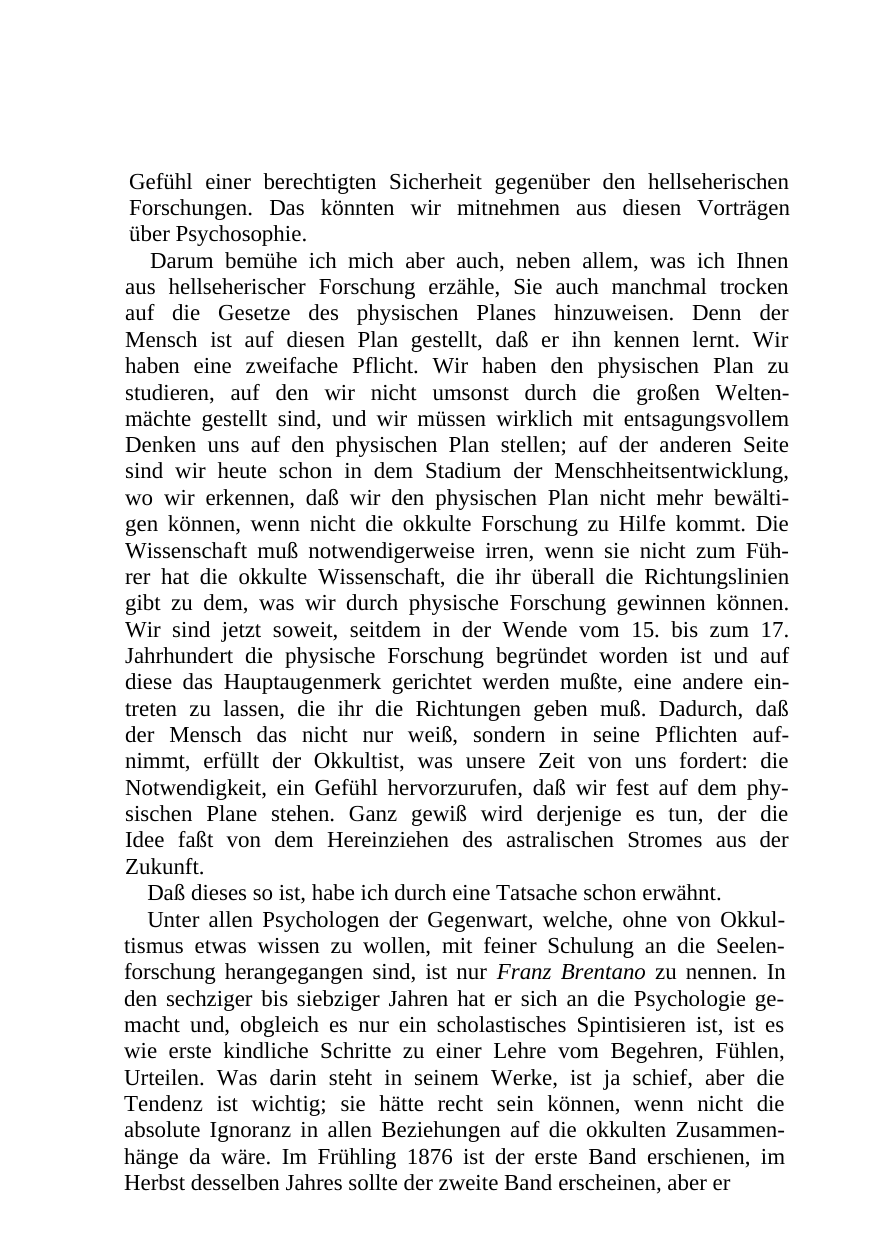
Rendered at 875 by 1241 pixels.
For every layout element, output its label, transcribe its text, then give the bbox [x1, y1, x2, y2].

text Gefühl einer berechtigten Sicherheit gegenüber den hellseherischen Forschungen. Das könnten wir mitnehmen aus diesen Vorträgen über Psychosophie. [129, 168, 791, 247]
text Daß dieses so ist, habe ich durch eine Tatsache schon erwähnt. [147, 879, 791, 906]
text Unter allen Psychologen der Gegenwart, welche, ohne von Okkul- tismus etwas wissen zu wollen, mit feiner Schulung an die Seelen- forschung herangegangen sind, ist nur Franz Brentano zu nennen. In den sechziger bis siebziger Jahren hat er sich an die Psychologie ge- macht und, obgleich es nur ein scholastisches Spintisieren ist, ist es wie erste kindliche Schritte zu einer Lehre vom Begehren, Fühlen, Urteilen. Was darin steht in seinem Werke, ist ja schief, aber die Tendenz ist wichtig; sie hätte recht sein können, wenn nicht die absolute Ignoranz in allen Beziehungen auf die okkulten Zusammen- hänge da wäre. Im Frühling 1876 ist der erste Band erschienen, im Herbst desselben Jahres sollte der zweite Band erscheinen, aber er [124, 906, 786, 1196]
text Darum bemühe ich mich aber auch, neben allem, was ich Ihnen aus hellseherischer Forschung erzähle, Sie auch manchmal trocken auf die Gesetze des physischen Planes hinzuweisen. Denn der Mensch ist auf diesen Plan gestellt, daß er ihn kennen lernt. Wir haben eine zweifache Pflicht. Wir haben den physischen Plan zu studieren, auf den wir nicht umsonst durch die großen Welten- mächte gestellt sind, und wir müssen wirklich mit entsagungsvollem Denken uns auf den physischen Plan stellen; auf der anderen Seite sind wir heute schon in dem Stadium der Menschheitsentwicklung, wo wir erkennen, daß wir den physischen Plan nicht mehr bewälti- gen können, wenn nicht die okkulte Forschung zu Hilfe kommt. Die Wissenschaft muß notwendigerweise irren, wenn sie nicht zum Füh- rer hat die okkulte Wissenschaft, die ihr überall die Richtungslinien gibt zu dem, was wir durch physische Forschung gewinnen können. Wir sind jetzt soweit, seitdem in der Wende vom 15. bis zum 17. Jahrhundert die physische Forschung begründet worden ist und auf diese das Hauptaugenmerk gerichtet werden mußte, eine andere ein- treten zu lassen, die ihr die Richtungen geben muß. Dadurch, daß der Mensch das nicht nur weiß, sondern in seine Pflichten auf- nimmt, erfüllt der Okkultist, was unsere Zeit von uns fordert: die Notwendigkeit, ein Gefühl hervorzurufen, daß wir fest auf dem phy- sischen Plane stehen. Ganz gewiß wird derjenige es tun, der die Idee faßt von dem Hereinziehen des astralischen Stromes aus der Zukunft. [125, 247, 790, 879]
